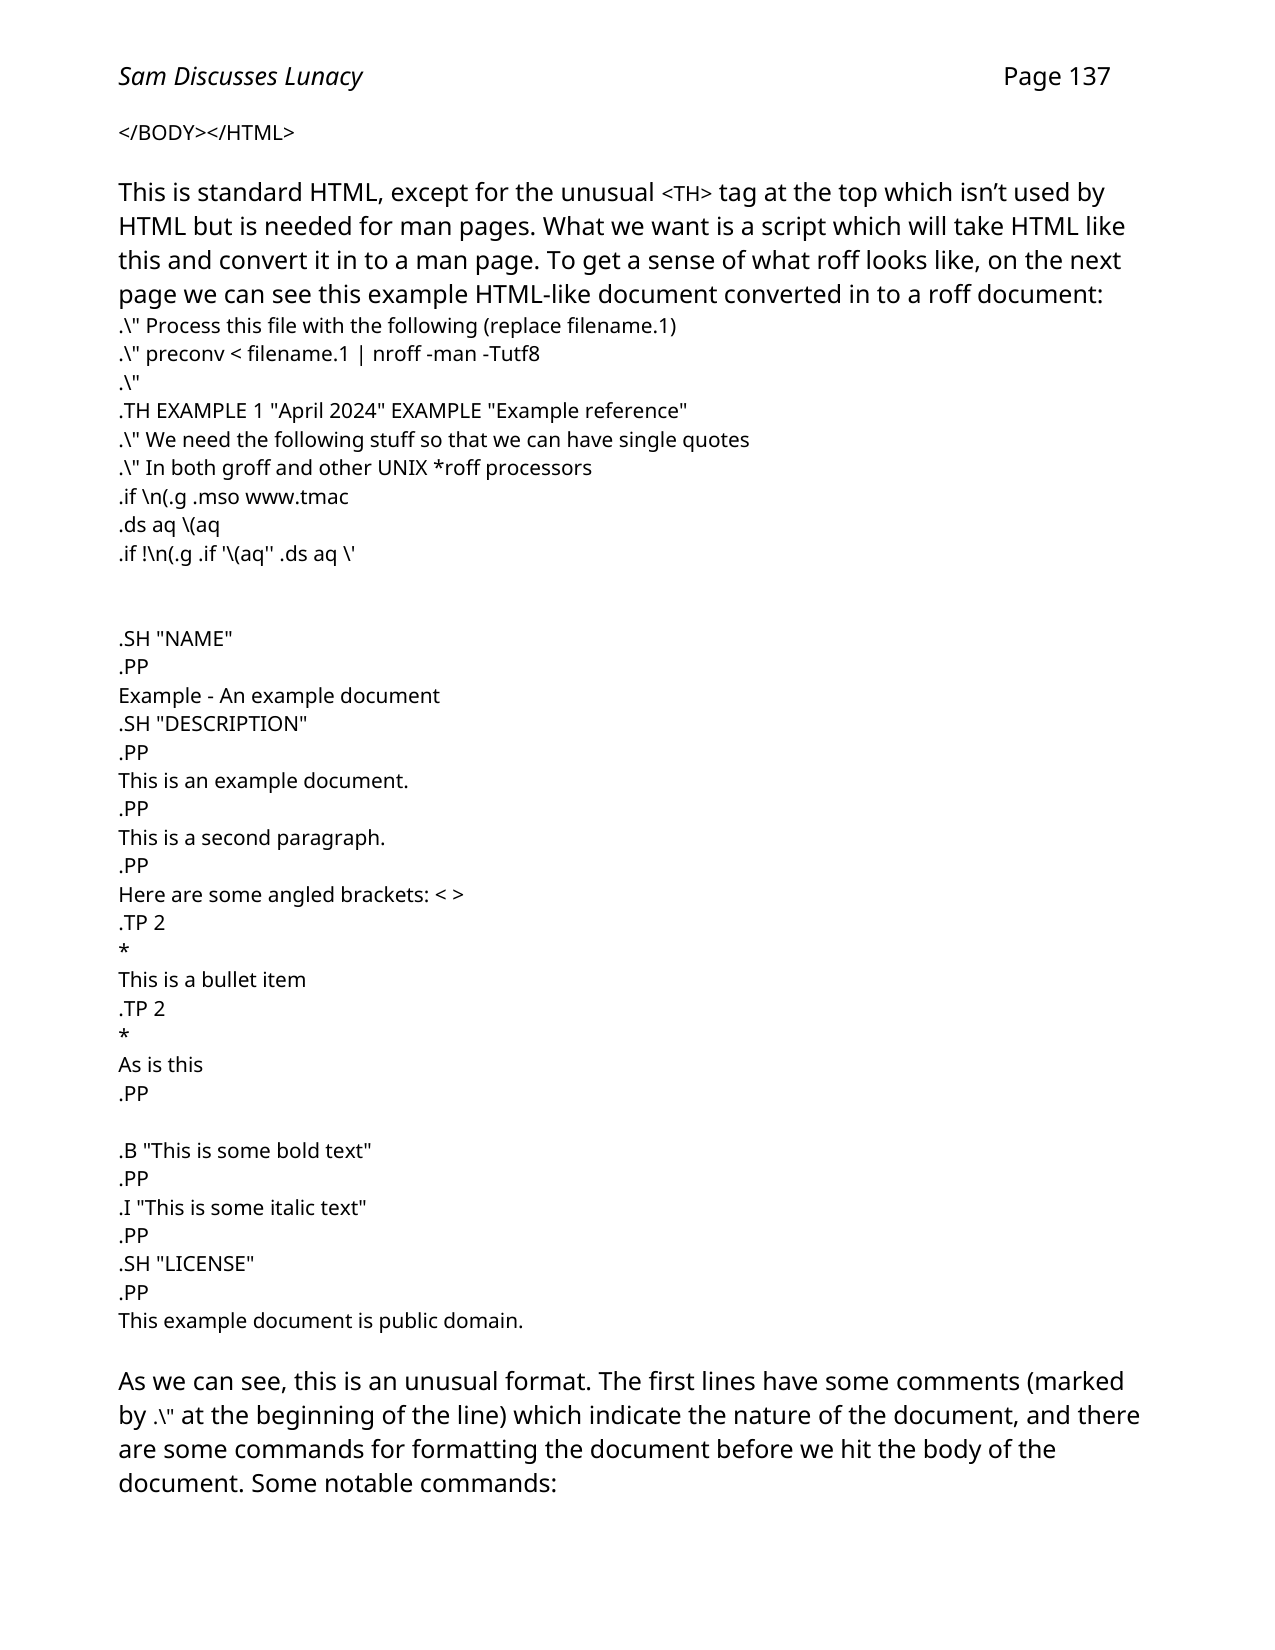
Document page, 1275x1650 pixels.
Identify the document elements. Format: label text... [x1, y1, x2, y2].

text Example - An example document [118, 681, 1157, 709]
text .PP [118, 851, 1157, 880]
text .\" We need the following stuff so that we can have single quotes [118, 425, 1157, 453]
text As we can see, this is an unusual format. The first lines have some comments (marked by .\" at the beginning of the line) which indicate the nature of the document, and there are some commands for formatting the document before we hit the body of the document. Some notable commands: [118, 1363, 1157, 1499]
text .if !\n(.g .if '\(aq'' .ds aq \' [118, 539, 1157, 567]
text .B "This is some bold text" [118, 1136, 1157, 1164]
text .if \n(.g .mso www.tmac [118, 482, 1157, 510]
text .TP 2 [118, 908, 1157, 937]
text * [118, 1022, 1157, 1051]
text .PP [118, 1221, 1157, 1249]
text .ds aq \(aq [118, 510, 1157, 539]
text .PP [118, 738, 1157, 766]
text * [118, 937, 1157, 965]
text This is an example document. [118, 766, 1157, 794]
text .PP [118, 1079, 1157, 1107]
text .\" Process this file with the following (replace filename.1) [118, 311, 1157, 339]
text .\" preconv < filename.1 | nroff -man -Tutf8 [118, 339, 1157, 368]
text Here are some angled brackets: < > [118, 880, 1157, 908]
text </BODY></HTML> [118, 118, 1157, 146]
text .PP [118, 794, 1157, 823]
text .I "This is some italic text" [118, 1193, 1157, 1221]
text This is standard HTML, except for the unusual <TH> tag at the top which isn’t used by HTML but is needed for man pages. What we want is a script which will take HTML like this and convert it in to a man page. To get a sense of what roff looks like, on the next page we can see this example HTML-like document converted in to a roff document: [118, 175, 1157, 311]
text .TH EXAMPLE 1 "April 2024" EXAMPLE "Example reference" [118, 396, 1157, 425]
text This example document is public domain. [118, 1306, 1157, 1335]
text This is a bullet item [118, 965, 1157, 994]
text .\" [118, 368, 1157, 396]
text .PP [118, 1278, 1157, 1306]
text This is a second paragraph. [118, 823, 1157, 851]
text .\" In both groff and other UNIX *roff processors [118, 453, 1157, 482]
text .SH "NAME" [118, 624, 1157, 652]
text .SH "DESCRIPTION" [118, 709, 1157, 738]
text .PP [118, 652, 1157, 681]
text .PP [118, 1164, 1157, 1193]
text .SH "LICENSE" [118, 1249, 1157, 1278]
text As is this [118, 1051, 1157, 1079]
text .TP 2 [118, 994, 1157, 1022]
